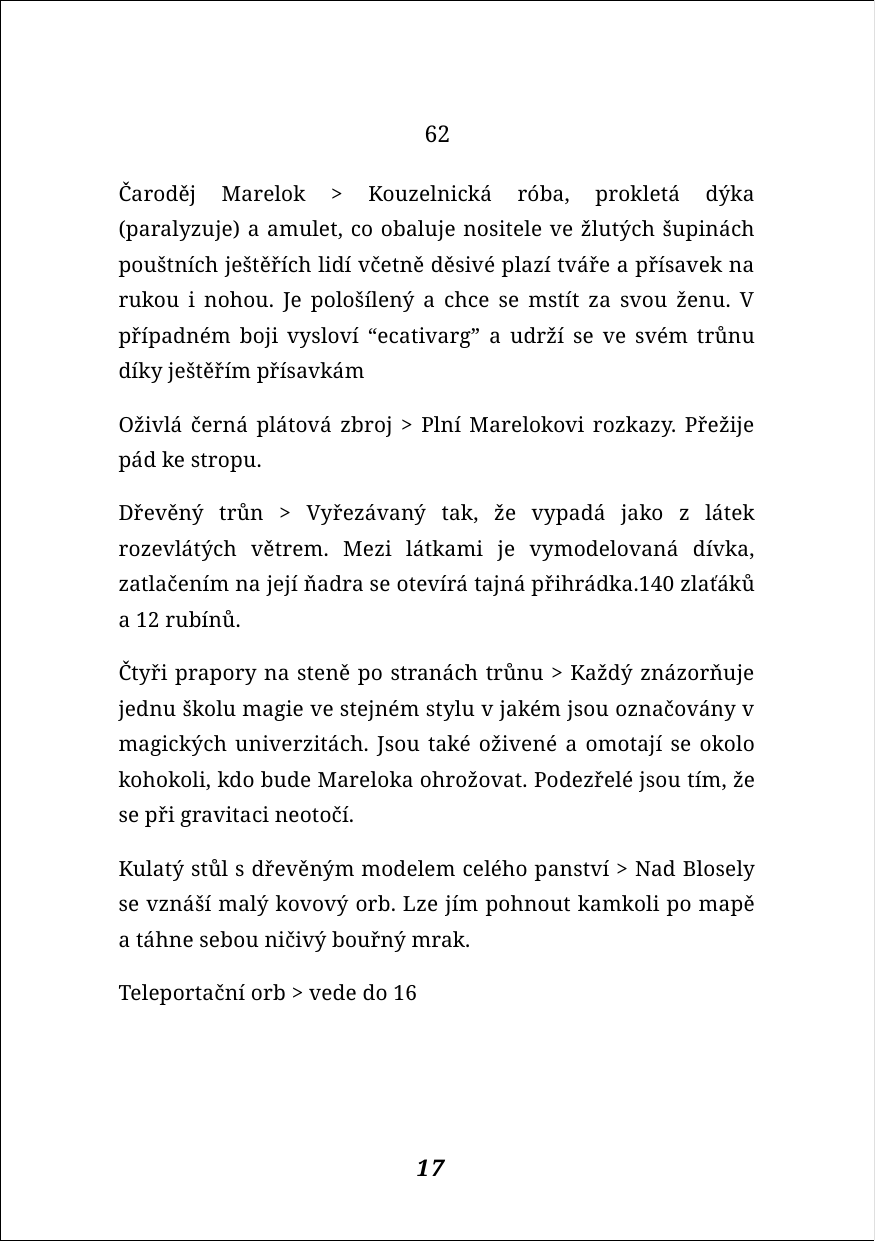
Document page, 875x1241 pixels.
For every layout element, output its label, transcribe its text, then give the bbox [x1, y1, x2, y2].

text Čaroděj Marelok > Kouzelnická róba, prokletá dýka (paralyzuje) a amulet, co obaluje nositele ve žlutých šupinách pouštních ještěřích lidí včetně děsivé plazí tváře a přísavek na rukou i nohou. Je pološílený a chce se mstít za svou ženu. V případném boji vysloví “ecativarg” a udrží se ve svém trůnu díky ještěřím přísavkám [118, 179, 756, 385]
text Čtyři prapory na steně po stranách trůnu > Každý znázorňuje jednu školu magie ve stejném stylu v jakém jsou označovány v magických univerzitách. Jsou také oživené a omotají se okolo kohokoli, kdo bude Mareloka ohrožovat. Podezřelé jsou tím, že se při gravitaci neotočí. [118, 658, 756, 829]
text Teleportační orb > vede do 16 [118, 978, 756, 1006]
text Dřevěný trůn > Vyřezávaný tak, že vypadá jako z látek rozevlátých větrem. Mezi látkami je vymodelovaná dívka, zatlačením na její ňadra se otevírá tajná přihrádka.140 zlaťáků a 12 rubínů. [118, 498, 756, 633]
text Oživlá černá plátová zbroj > Plní Marelokovi rozkazy. Přežije pád ke stropu. [118, 410, 756, 474]
text Kulatý stůl s dřevěným modelem celého panství > Nad Blosely se vznáší malý kovový orb. Lze jím pohnout kamkoli po mapě a táhne sebou ničivý bouřný mrak. [118, 854, 756, 953]
